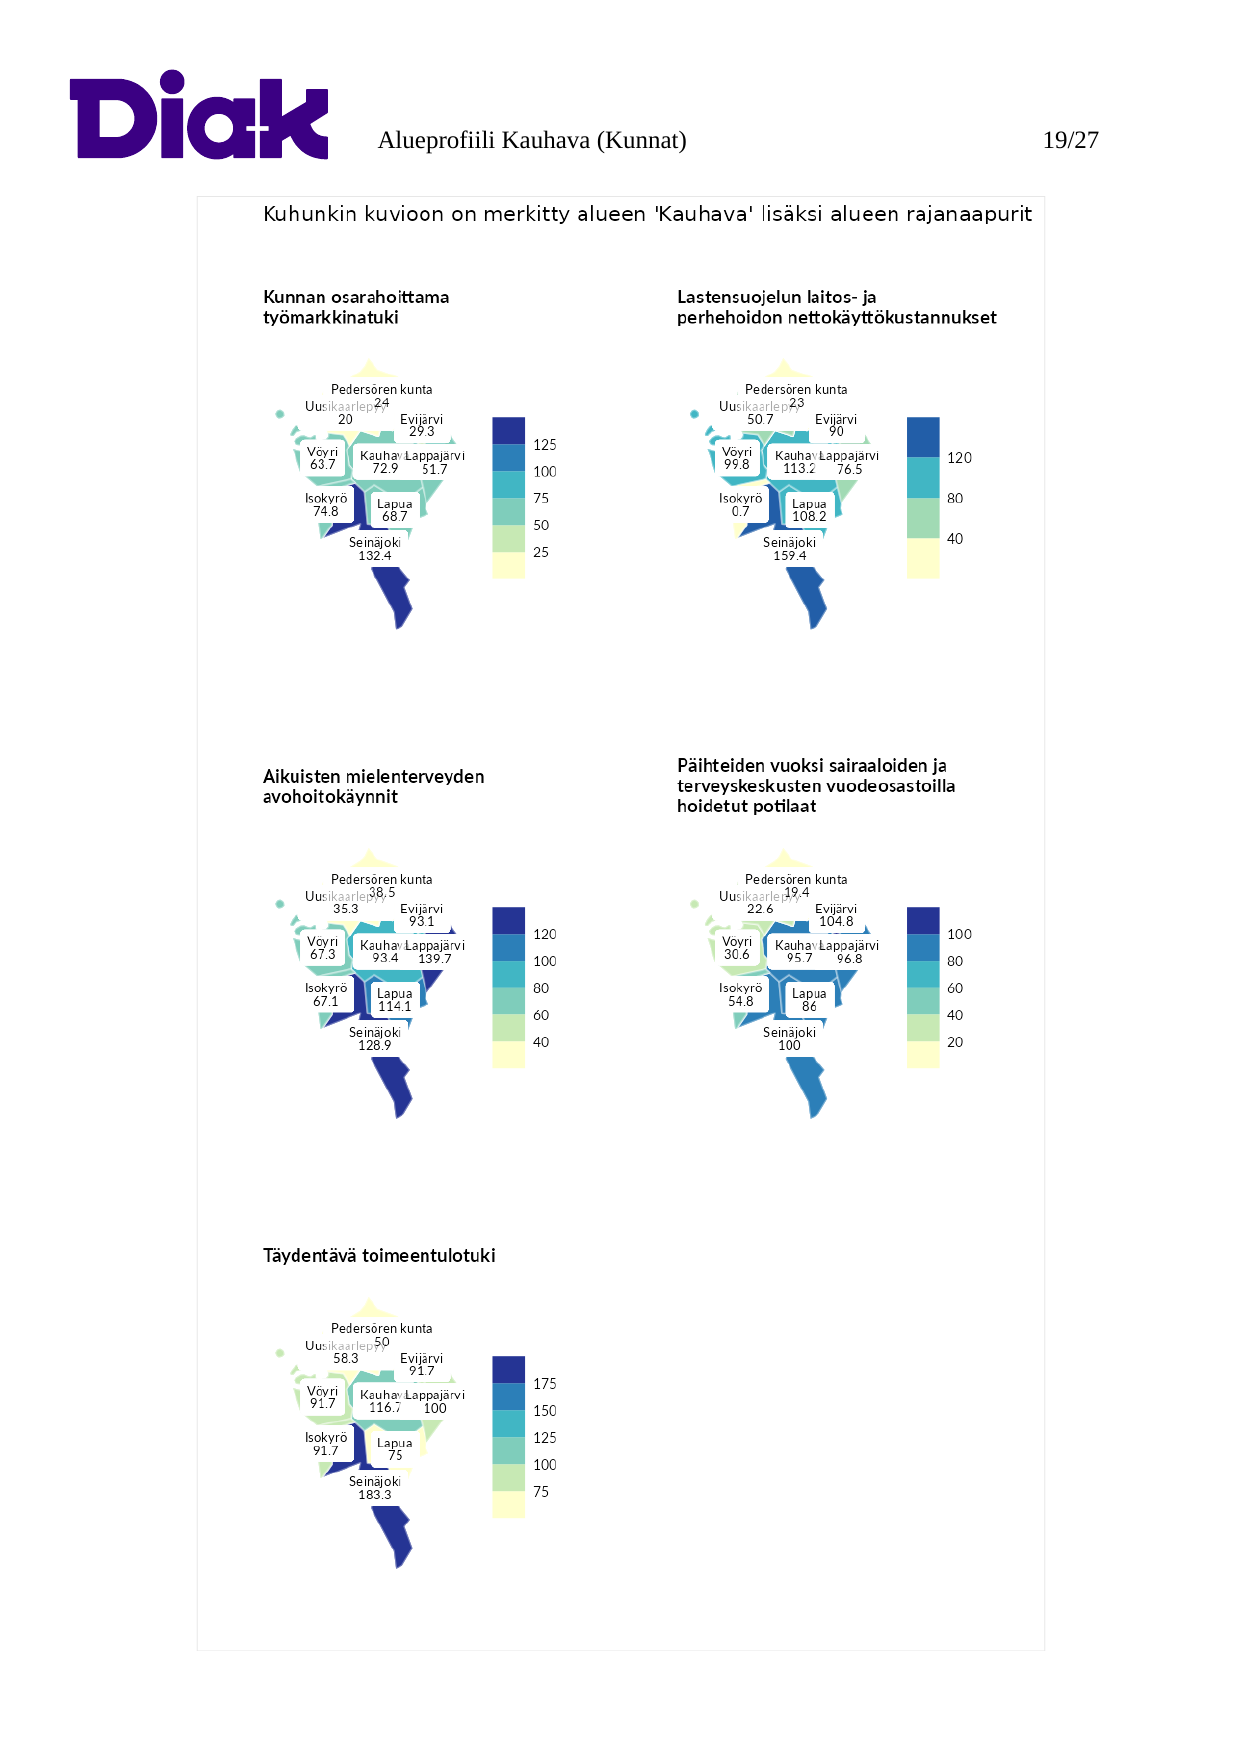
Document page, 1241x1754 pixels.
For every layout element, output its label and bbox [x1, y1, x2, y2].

picture [61, 196, 1179, 1651]
